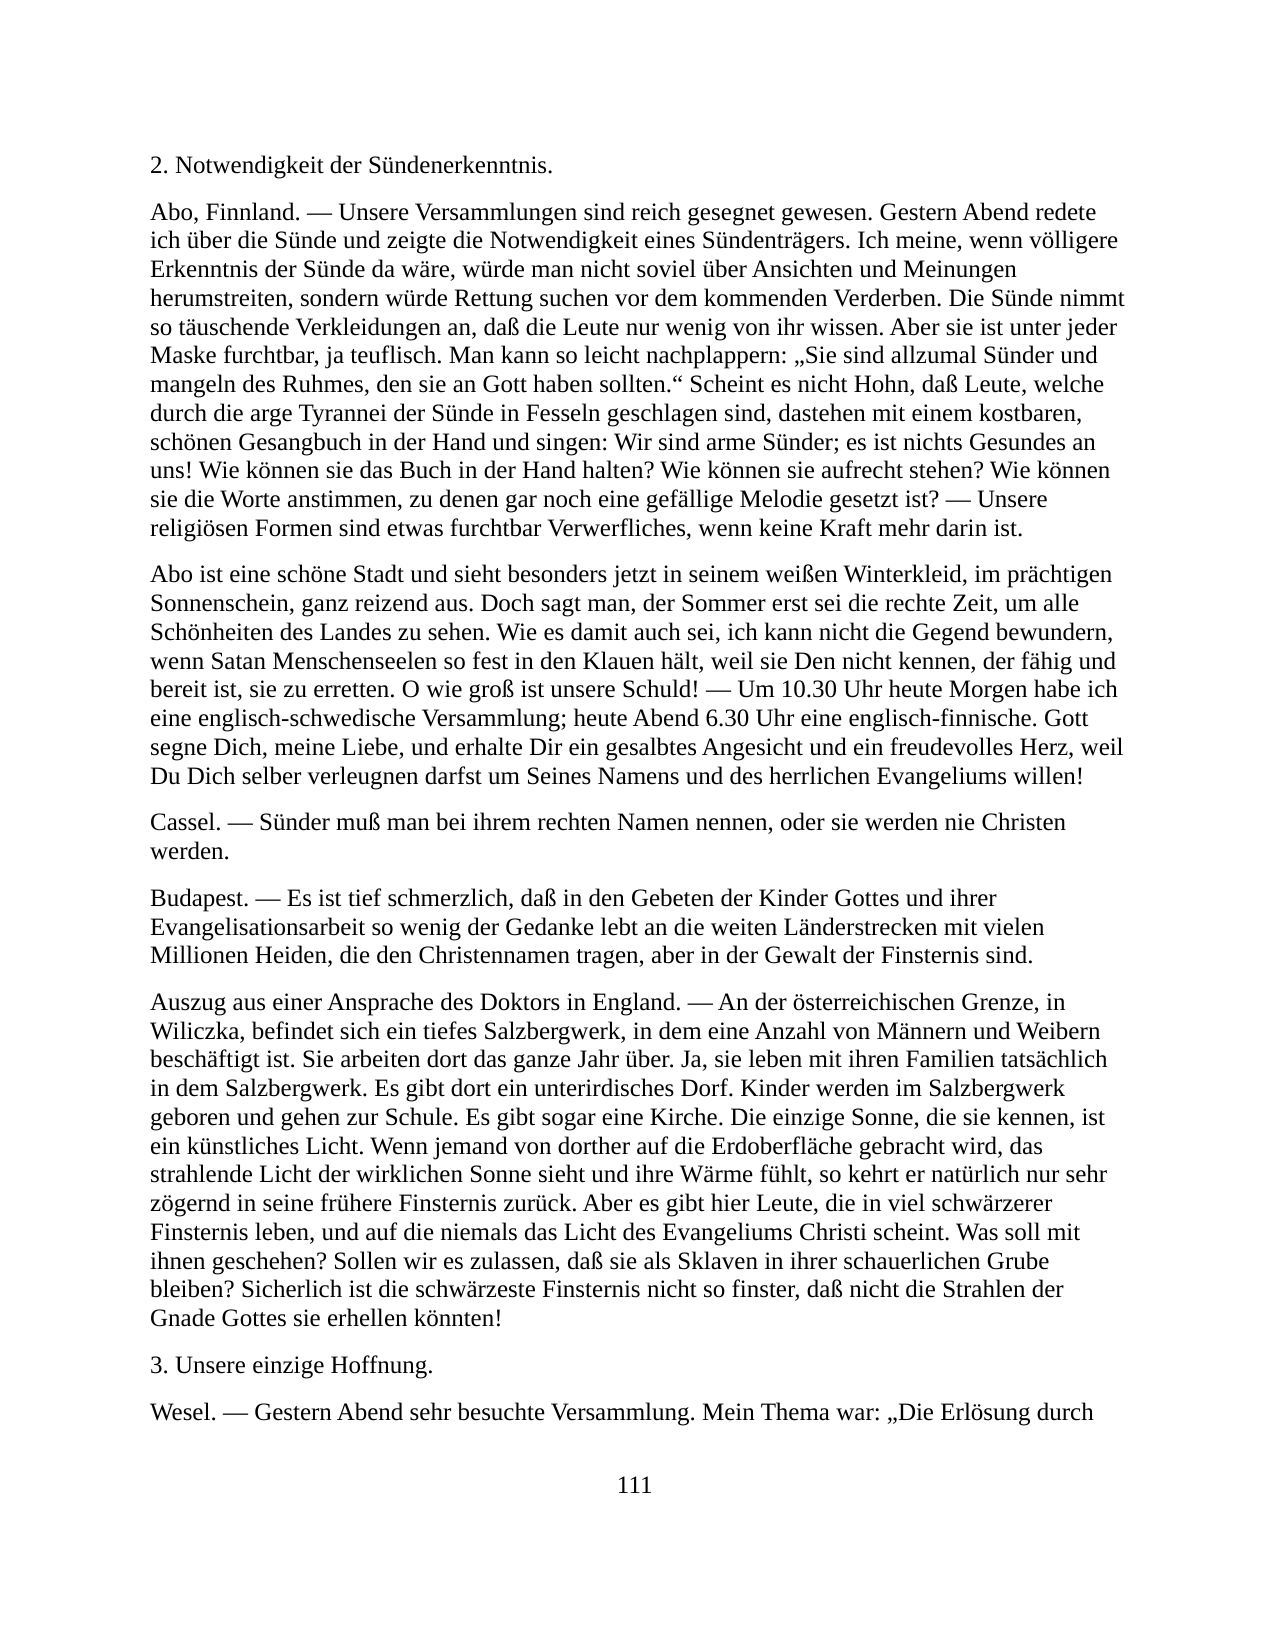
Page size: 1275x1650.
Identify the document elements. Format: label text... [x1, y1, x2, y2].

text Auszug aus einer Ansprache des Doktors in England. — An der österreichischen Grenze, in Wiliczka, befindet sich ein tiefes Salzbergwerk, in dem eine Anzahl von Männern und Weibern beschäftigt ist. Sie arbeiten dort das ganze Jahr über. Ja, sie leben mit ihren Familien tatsächlich in dem Salzbergwerk. Es gibt dort ein unterirdisches Dorf. Kinder werden im Salzbergwerk geboren und gehen zur Schule. Es gibt sogar eine Kirche. Die einzige Sonne, die sie kennen, ist ein künstliches Licht. Wenn jemand von dorther auf die Erdoberfläche gebracht wird, das strahlende Licht der wirklichen Sonne sieht und ihre Wärme fühlt, so kehrt er natürlich nur sehr zögernd in seine frühere Finsternis zurück. Aber es gibt hier Leute, die in viel schwärzerer Finsternis leben, und auf die niemals das Licht des Evangeliums Christi scheint. Was soll mit ihnen geschehen? Sollen wir es zulassen, daß sie als Sklaven in ihrer schauerlichen Grube bleiben? Sicherlich ist die schwärzeste Finsternis nicht so finster, daß nicht die Strahlen der Gnade Gottes sie erhellen könnten! [150, 987, 1125, 1332]
text Cassel. — Sünder muß man bei ihrem rechten Namen nennen, oder sie werden nie Christen werden. [150, 807, 1125, 865]
text Abo, Finnland. — Unsere Versammlungen sind reich gesegnet gewesen. Gestern Abend redete ich über die Sünde und zeigte die Notwendigkeit eines Sündenträgers. Ich meine, wenn völligere Erkenntnis der Sünde da wäre, würde man nicht soviel über Ansichten und Meinungen herumstreiten, sondern würde Rettung suchen vor dem kommenden Verderben. Die Sünde nimmt so täuschende Verkleidungen an, daß die Leute nur wenig von ihr wissen. Aber sie ist unter jeder Maske furchtbar, ja teuflisch. Man kann so leicht nachplappern: „Sie sind allzumal Sünder und mangeln des Ruhmes, den sie an Gott haben sollten.“ Scheint es nicht Hohn, daß Leute, welche durch die arge Tyrannei der Sünde in Fesseln geschlagen sind, dastehen mit einem kostbaren, schönen Gesangbuch in der Hand und singen: Wir sind arme Sünder; es ist nichts Gesundes an uns! Wie können sie das Buch in der Hand halten? Wie können sie aufrecht stehen? Wie können sie die Worte anstimmen, zu denen gar noch eine gefällige Melodie gesetzt ist? — Unsere religiösen Formen sind etwas furchtbar Verwerfliches, wenn keine Kraft mehr darin ist. [150, 197, 1125, 542]
text 3. Unsere einzige Hoffnung. [150, 1350, 1125, 1379]
text Abo ist eine schöne Stadt und sieht besonders jetzt in seinem weißen Winterkleid, im prächtigen Sonnenschein, ganz reizend aus. Doch sagt man, der Sommer erst sei die rechte Zeit, um alle Schönheiten des Landes zu sehen. Wie es damit auch sei, ich kann nicht die Gegend bewundern, wenn Satan Menschenseelen so fest in den Klauen hält, weil sie Den nicht kennen, der fähig und bereit ist, sie zu erretten. O wie groß ist unsere Schuld! — Um 10.30 Uhr heute Morgen habe ich eine englisch-schwedische Versammlung; heute Abend 6.30 Uhr eine englisch-finnische. Gott segne Dich, meine Liebe, und erhalte Dir ein gesalbtes Angesicht und ein freudevolles Herz, weil Du Dich selber verleugnen darfst um Seines Namens und des herrlichen Evangeliums willen! [150, 559, 1125, 789]
text Wesel. — Gestern Abend sehr besuchte Versammlung. Mein Thema war: „Die Erlösung durch [150, 1397, 1125, 1425]
text Budapest. — Es ist tief schmerzlich, daß in den Gebeten der Kinder Gottes und ihrer Evangelisationsarbeit so wenig der Gedanke lebt an die weiten Länderstrecken mit vielen Millionen Heiden, die den Christennamen tragen, aber in der Gewalt der Finsternis sind. [150, 883, 1125, 969]
text 2. Notwendigkeit der Sündenerkenntnis. [150, 150, 1125, 179]
